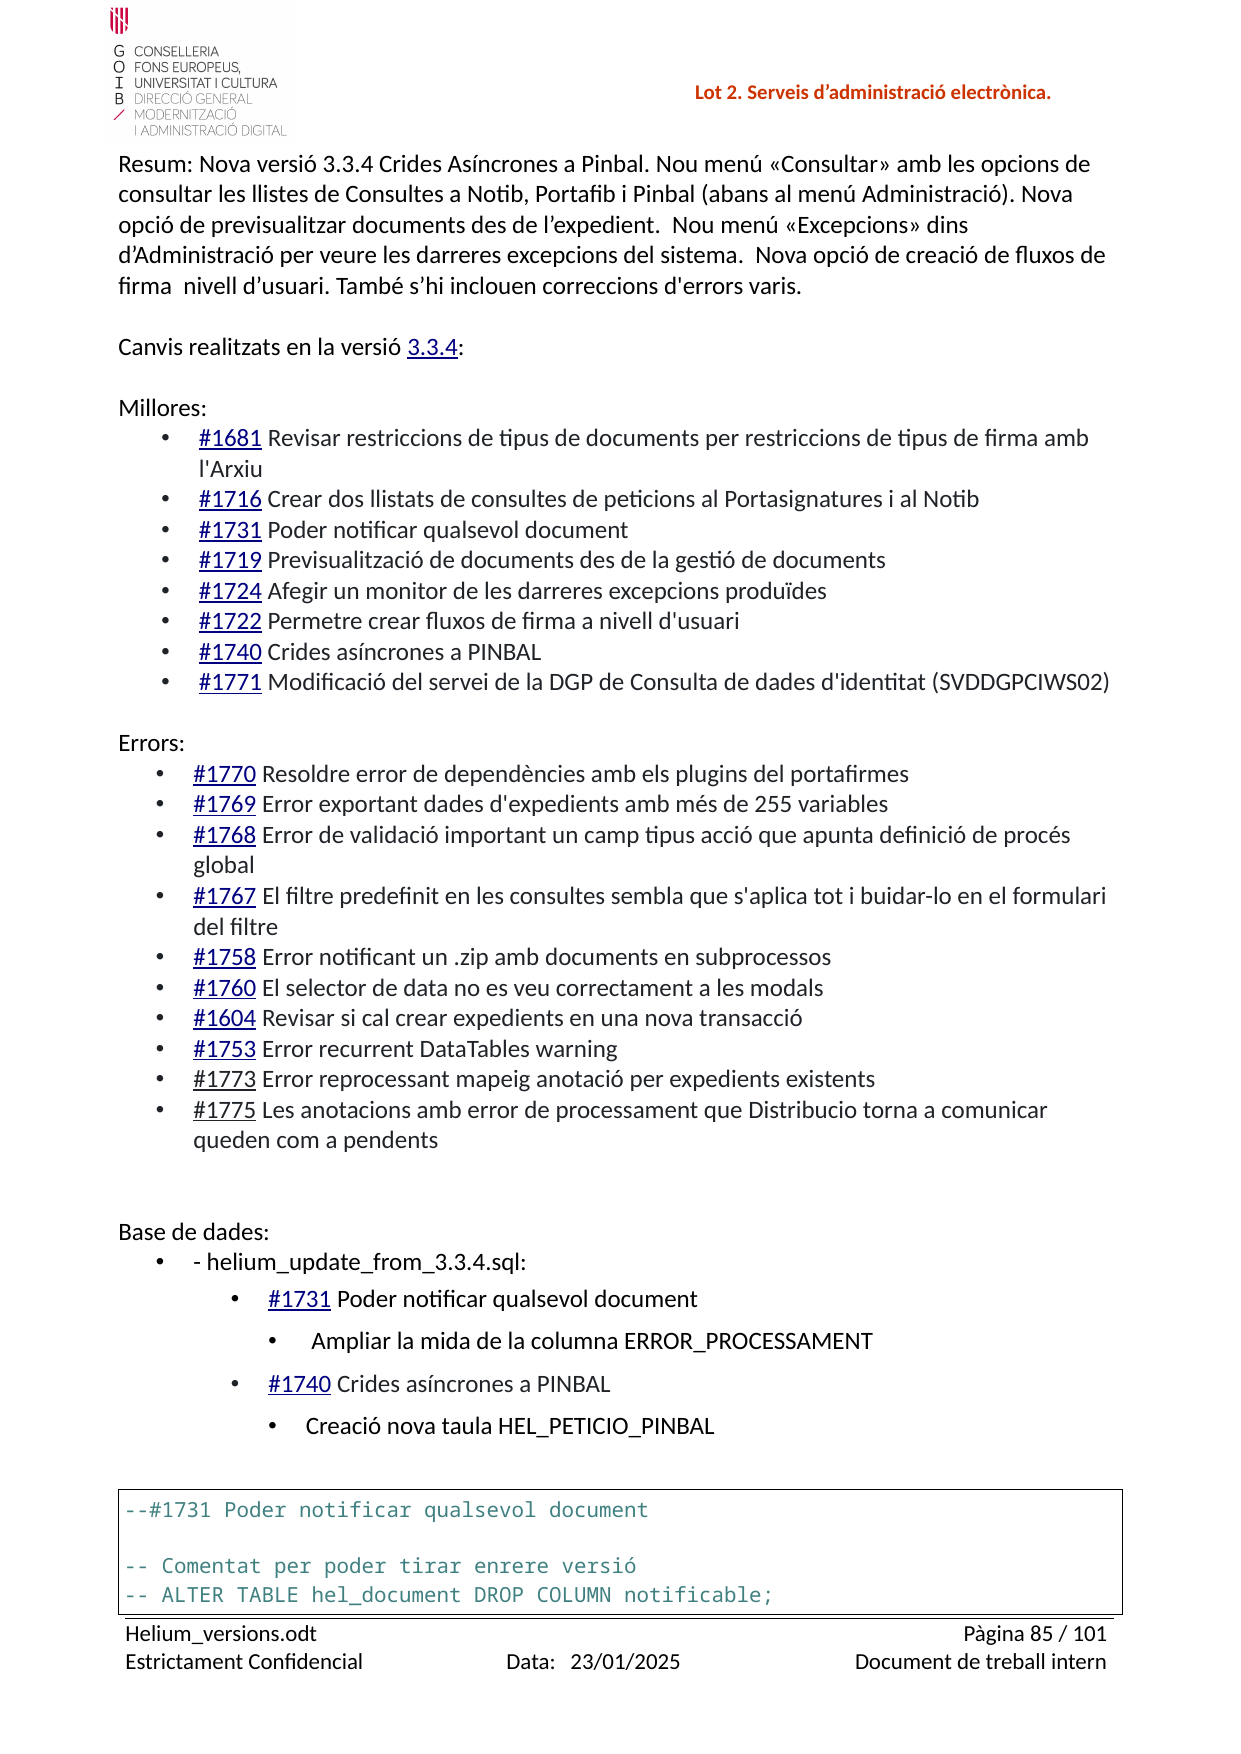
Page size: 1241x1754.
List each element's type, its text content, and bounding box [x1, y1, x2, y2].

list #1604 Revisar si cal crear expedients en una nova transacció [156, 1002, 1122, 1033]
list #1731 Poder notificar qualsevol document [231, 1283, 1122, 1313]
text Base de dades: [118, 1216, 1122, 1246]
list #1758 Error notificant un .zip amb documents en subprocessos [156, 941, 1122, 972]
list #1719 Previsualització de documents des de la gestió de documents [161, 544, 1122, 575]
picture [100, 0, 297, 144]
list #1740 Crides asíncrones a PINBAL [161, 636, 1122, 667]
list #1773 Error reprocessant mapeig anotació per expedients existents [156, 1063, 1122, 1094]
list #1767 El filtre predefinit en les consultes sembla que s'aplica tot i buidar-lo en el formulari del filtre [156, 880, 1122, 941]
list #1716 Crear dos llistats de consultes de peticions al Portasignatures i al Notib [161, 483, 1122, 514]
text Resum: Nova versió 3.3.4 Crides Asíncrones a Pinbal. Nou menú «Consultar» amb les opcions de consultar les llistes de Consultes a Notib, Portafib i Pinbal (abans al menú Administració). Nova opció de previsualitzar documents des de l’expedient. Nou menú «Excepcions» dins d’Administració per veure les darreres excepcions del sistema. Nova opció de creació de fluxos de firma nivell d’usuari. També s’hi inclouen correccions d'errors varis. [118, 148, 1122, 300]
list #1681 Revisar restriccions de tipus de documents per restriccions de tipus de firma amb l'Arxiu [161, 422, 1122, 483]
list #1722 Permetre crear fluxos de firma a nivell d'usuari [161, 606, 1122, 636]
list - helium_update_from_3.3.4.sql: [156, 1246, 1122, 1277]
list #1771 Modificació del servei de la DGP de Consulta de dades d'identitat (SVDDGPCIWS02) [161, 667, 1122, 697]
list #1740 Crides asíncrones a PINBAL [231, 1368, 1122, 1398]
text Errors: [118, 728, 1122, 758]
list #1731 Poder notificar qualsevol document [161, 514, 1122, 544]
list #1768 Error de validació important un camp tipus acció que apunta definició de procés global [156, 819, 1122, 880]
list Creació nova taula HEL_PETICIO_PINBAL [268, 1410, 1122, 1441]
list #1753 Error recurrent DataTables warning [156, 1033, 1122, 1063]
table_header --#1731 Poder notificar qualsevol document -- Comentat per poder tirar enrere versió -- ALTER TABLE hel_document DROP COLUMN notificable; [119, 1490, 1122, 1614]
text Canvis realitzats en la versió 3.3.4: [118, 331, 1122, 361]
list Ampliar la mida de la columna ERROR_PROCESSAMENT [268, 1325, 1122, 1356]
list #1760 El selector de data no es veu correctament a les modals [156, 972, 1122, 1002]
list #1775 Les anotacions amb error de processament que Distribucio torna a comunicar queden com a pendents [156, 1094, 1122, 1155]
list #1769 Error exportant dades d'expedients amb més de 255 variables [156, 789, 1122, 819]
list #1770 Resoldre error de dependències amb els plugins del portafirmes [156, 758, 1122, 789]
text Millores: [118, 392, 1122, 422]
list #1724 Afegir un monitor de les darreres excepcions produïdes [161, 575, 1122, 606]
